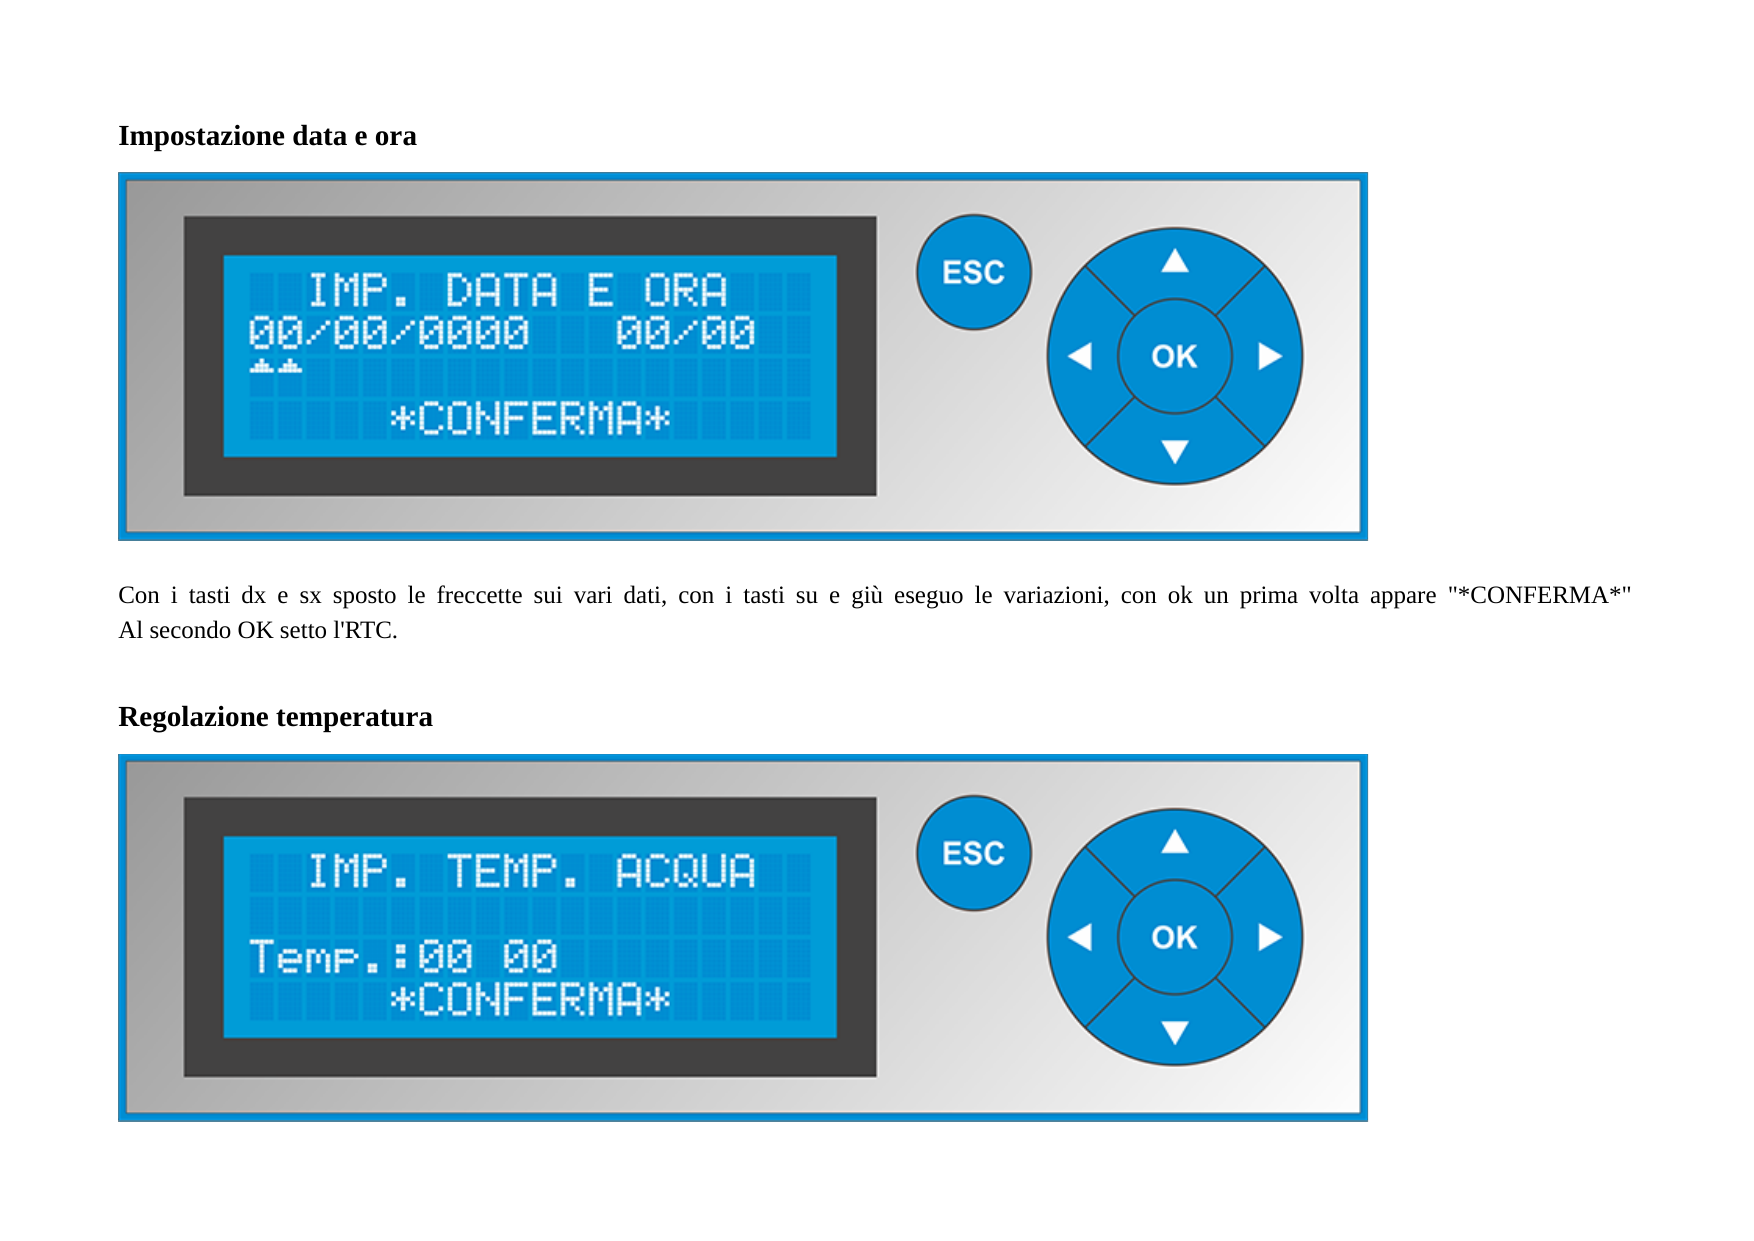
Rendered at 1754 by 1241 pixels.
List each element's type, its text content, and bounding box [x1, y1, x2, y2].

text Impostazione data e ora [118, 118, 1636, 152]
picture [125, 760, 1362, 1115]
text Regolazione temperatura [118, 664, 1636, 733]
picture [118, 172, 1369, 541]
picture [118, 754, 1369, 1122]
text Con i tasti dx e sx sposto le freccette sui vari dati, con i tasti su e giù eseguo le variazioni, con ok un prima volta appare "*CONFERMA*" Al secondo OK setto l'RTC. [118, 546, 1636, 643]
